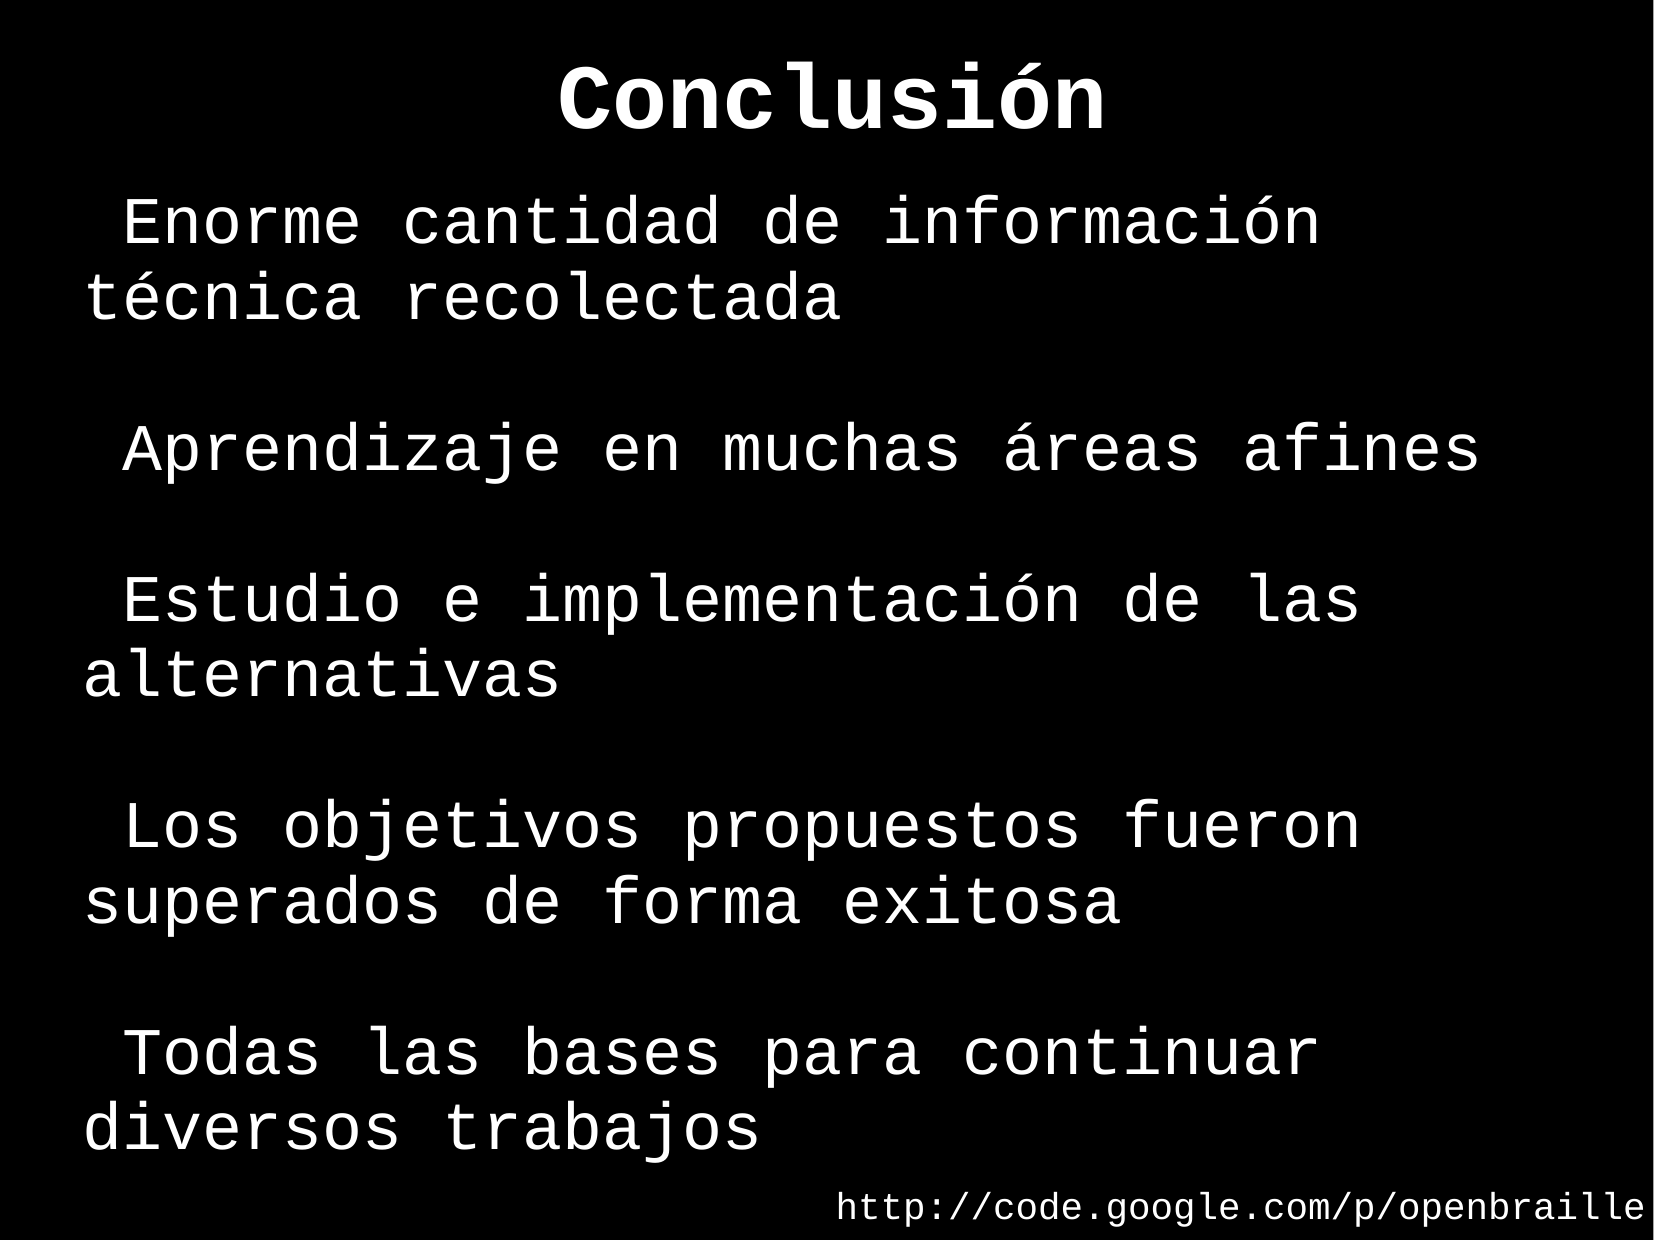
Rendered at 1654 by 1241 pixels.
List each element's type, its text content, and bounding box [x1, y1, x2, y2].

subtitle Enorme cantidad de información técnica recolectada Aprendizaje en muchas áreas afines Estudio e implementación de las alternativas Los objetivos propuestos fueron superados de forma exitosa Todas las bases para continuar diversos trabajos [82, 177, 1571, 1182]
text_box http://code.google.com/p/openbraille [820, 1181, 1654, 1239]
title Conclusión [88, 0, 1577, 208]
